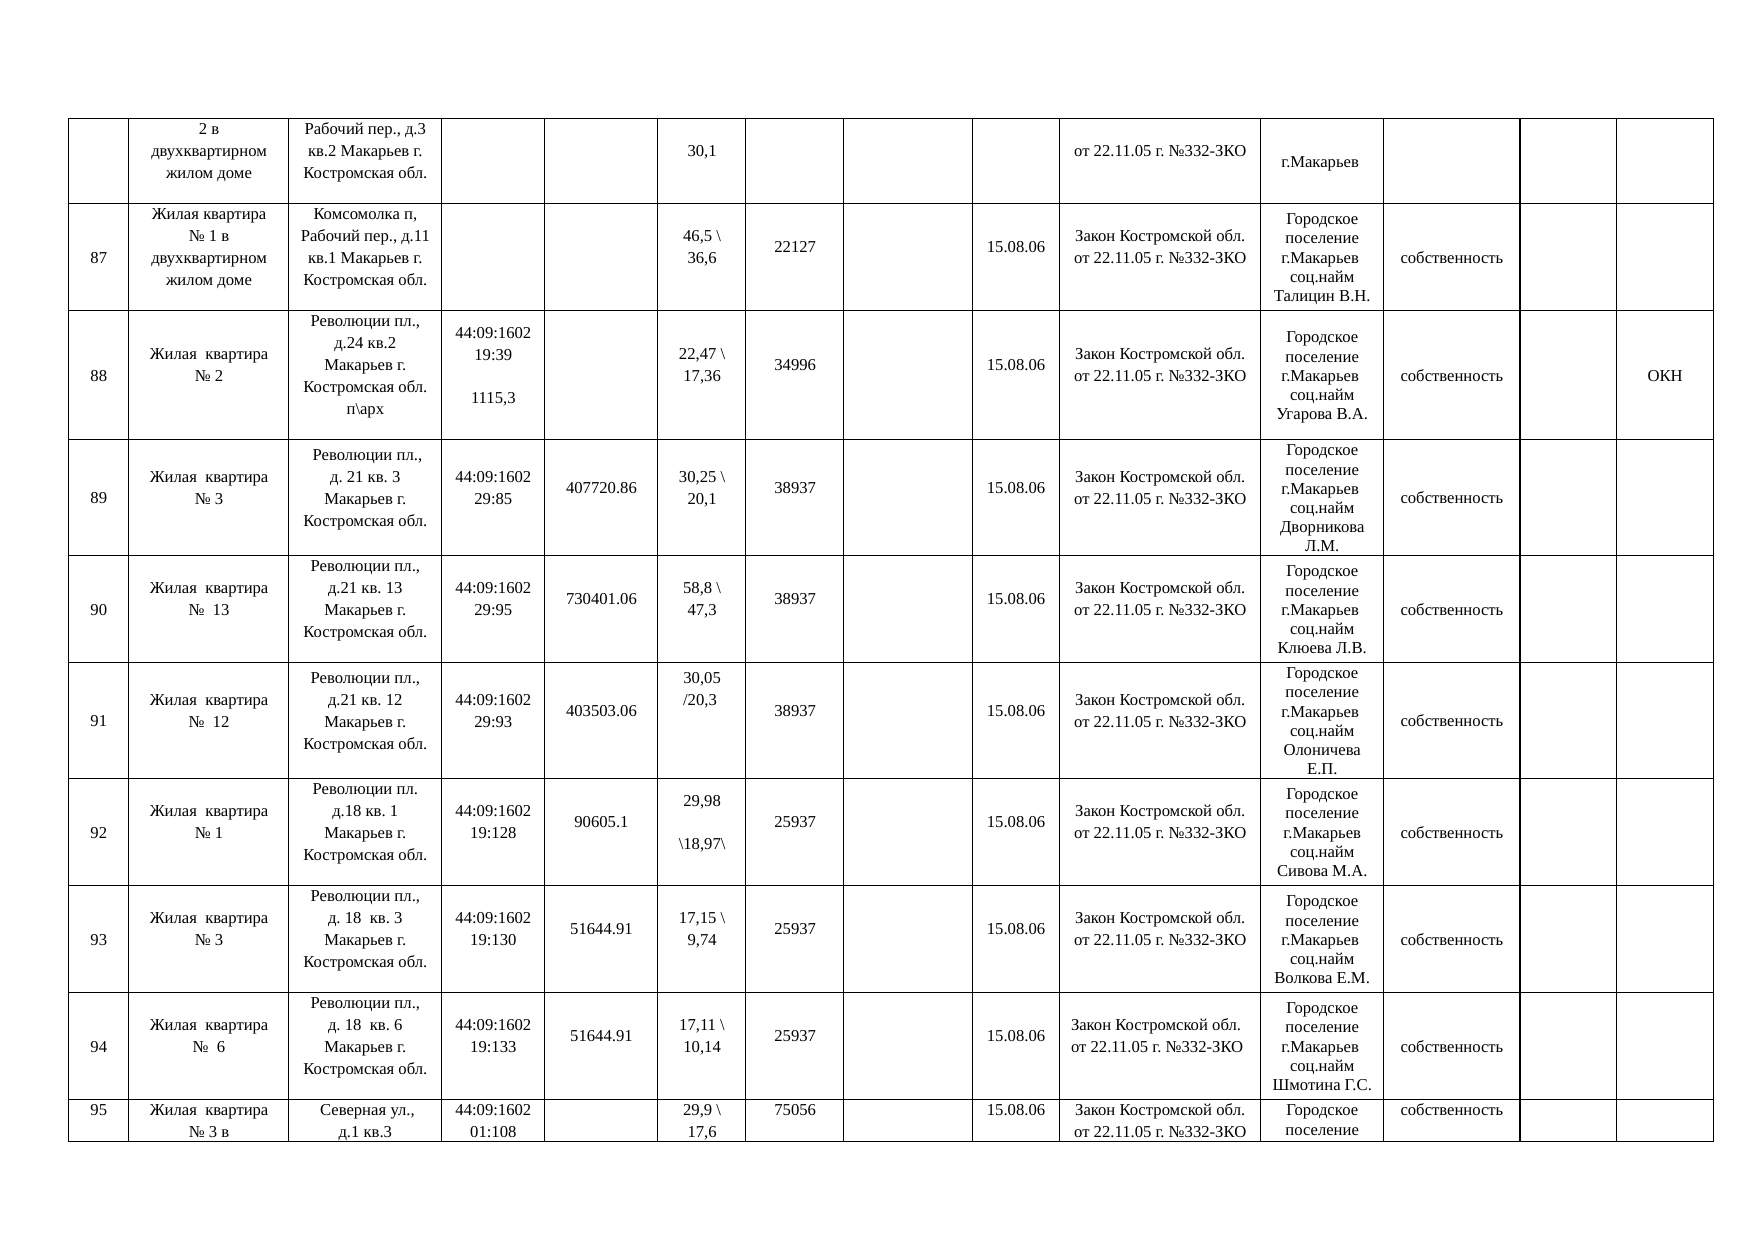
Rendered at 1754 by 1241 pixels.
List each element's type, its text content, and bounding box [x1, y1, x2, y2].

table_cell [545, 311, 657, 439]
table_cell Закон Костромской обл. от 22.11.05 г. №332-ЗКО [1060, 204, 1260, 310]
table_cell [844, 556, 972, 662]
table_cell [844, 1100, 972, 1141]
table_cell 46,5 \36,6 [658, 204, 745, 310]
table_cell 25937 [746, 886, 843, 992]
table_cell 15.08.06 [973, 556, 1059, 662]
table_cell Жилая квартира № 1 в двухквартирном жилом доме [129, 204, 288, 310]
table_cell 15.08.06 [973, 1100, 1059, 1141]
table_cell 17,15 \9,74 [658, 886, 745, 992]
table_cell 15.08.06 [973, 886, 1059, 992]
table_cell 51644,91 [545, 993, 657, 1099]
table_cell [844, 204, 972, 310]
table_cell Закон Костромской обл. от 22.11.05 г. №332-ЗКО [1060, 886, 1260, 992]
table_cell Городское поселение г.Макарьев соц.найм Сивова М.А. [1261, 779, 1383, 885]
table_cell 15.08.06 [973, 311, 1059, 439]
table_cell 38937 [746, 556, 843, 662]
table_cell 44:09:160229:95 [442, 556, 544, 662]
table_cell 44:09:160229:85 [442, 440, 544, 555]
table_cell собственность [1384, 204, 1519, 310]
table_cell 44:09:160219:39 1115,3 [442, 311, 544, 439]
table_cell Северная ул., д.1 кв.3 [289, 1100, 441, 1141]
table_cell [1617, 119, 1713, 203]
table_cell Городское поселение г.Макарьев соц.найм Талицин В.Н. [1261, 204, 1383, 310]
table_cell [1521, 311, 1616, 439]
table_cell Закон Костромской обл. от 22.11.05 г. №332-ЗКО [1060, 1100, 1260, 1141]
table_cell Закон Костромской обл. от 22.11.05 г. №332-ЗКО [1060, 311, 1260, 439]
table_cell 87 [69, 204, 128, 310]
table_cell Закон Костромской обл. от 22.11.05 г. №332-ЗКО [1060, 440, 1260, 555]
table_cell 90605,1 [545, 779, 657, 885]
table_cell Жилая квартира № 13 [129, 556, 288, 662]
table_cell 88 [69, 311, 128, 439]
table_cell [1521, 993, 1616, 1099]
table_cell [1521, 1100, 1616, 1141]
table_cell Жилая квартира № 2 [129, 311, 288, 439]
table_cell Рабочий пер., д.3 кв.2 Макарьев г. Костромская обл. [289, 119, 441, 203]
table_cell 44:09:160229:93 [442, 663, 544, 778]
table_cell [545, 1100, 657, 1141]
table_cell Городское поселение г.Макарьев соц.найм Олоничева Е.П. [1261, 663, 1383, 778]
table_cell Жилая квартира № 3 в [129, 1100, 288, 1141]
table_cell Городское поселение г.Макарьев соц.найм Угарова В.А. [1261, 311, 1383, 439]
table_cell [69, 119, 128, 203]
table_cell от 22.11.05 г. №332-ЗКО [1060, 119, 1260, 203]
table_cell [1617, 1100, 1713, 1141]
table_cell 29,98 \18,97\ [658, 779, 745, 885]
table_cell 51644,91 [545, 886, 657, 992]
table_cell [545, 119, 657, 203]
table_cell собственность [1384, 311, 1519, 439]
table_cell [1617, 204, 1713, 310]
table_cell 94 [69, 993, 128, 1099]
table_cell собственность [1384, 663, 1519, 778]
table_cell 22127 [746, 204, 843, 310]
table_cell [844, 993, 972, 1099]
table_cell Комсомолка п, Рабочий пер., д.11 кв.1 Макарьев г. Костромская обл. [289, 204, 441, 310]
table_cell 44:09:160219:130 [442, 886, 544, 992]
table_cell 38937 [746, 440, 843, 555]
table_cell ОКН [1617, 311, 1713, 439]
table_cell [1617, 993, 1713, 1099]
table_cell Городское поселение [1261, 1100, 1383, 1141]
table_cell 730401,06 [545, 556, 657, 662]
table_cell 25937 [746, 993, 843, 1099]
table_cell 90 [69, 556, 128, 662]
table_cell [746, 119, 843, 203]
table_cell Революции пл., д.21 кв. 13 Макарьев г. Костромская обл. [289, 556, 441, 662]
table_cell 15.08.06 [973, 779, 1059, 885]
table_cell Закон Костромской обл. от 22.11.05 г. №332-ЗКО [1060, 993, 1260, 1099]
table_cell Революции пл., д. 21 кв. 3 Макарьев г. Костромская обл. [289, 440, 441, 555]
table_cell [442, 204, 544, 310]
table_cell 75056 [746, 1100, 843, 1141]
table_cell 89 [69, 440, 128, 555]
table_cell собственность [1384, 556, 1519, 662]
table_cell 44:09:160201:108 [442, 1100, 544, 1141]
table_cell [1384, 119, 1519, 203]
table_cell 15.08.06 [973, 663, 1059, 778]
table_cell Городское поселение г.Макарьев соц.найм Дворникова Л.М. [1261, 440, 1383, 555]
table_cell [1521, 204, 1616, 310]
table_cell собственность [1384, 993, 1519, 1099]
table_cell собственность [1384, 779, 1519, 885]
table_cell Революции пл. д.18 кв. 1 Макарьев г. Костромская обл. [289, 779, 441, 885]
table_cell 95 [69, 1100, 128, 1141]
table_cell 93 [69, 886, 128, 992]
table_cell г.Макарьев [1261, 119, 1383, 203]
table_cell [844, 663, 972, 778]
table_cell [973, 119, 1059, 203]
table_cell [844, 440, 972, 555]
table_cell Жилая квартира № 3 [129, 440, 288, 555]
table_cell собственность [1384, 886, 1519, 992]
table_cell Революции пл., д.21 кв. 12 Макарьев г. Костромская обл. [289, 663, 441, 778]
table_cell Закон Костромской обл. от 22.11.05 г. №332-ЗКО [1060, 663, 1260, 778]
table_cell 58,8 \47,3 [658, 556, 745, 662]
table_cell 38937 [746, 663, 843, 778]
table_cell [1521, 779, 1616, 885]
table_cell 2 в двухквартирном жилом доме [129, 119, 288, 203]
table_cell 403503,06 [545, 663, 657, 778]
table_cell собственность [1384, 1100, 1519, 1141]
table_cell 44:09:160219:133 [442, 993, 544, 1099]
table_cell 17,11 \10,14 [658, 993, 745, 1099]
table_cell [1617, 779, 1713, 885]
table_cell 30,1 [658, 119, 745, 203]
table_cell Городское поселение г.Макарьев соц.найм Шмотина Г.С. [1261, 993, 1383, 1099]
table_cell [1617, 663, 1713, 778]
table_cell [1521, 556, 1616, 662]
table_cell [1521, 663, 1616, 778]
table_cell 91 [69, 663, 128, 778]
table_cell [844, 119, 972, 203]
table_cell Жилая квартира № 3 [129, 886, 288, 992]
table_cell Городское поселение г.Макарьев соц.найм Клюева Л.В. [1261, 556, 1383, 662]
table_cell 34996 [746, 311, 843, 439]
table_cell [1521, 886, 1616, 992]
table_cell 15.08.06 [973, 993, 1059, 1099]
table_cell [1521, 440, 1616, 555]
table_cell [1521, 119, 1616, 203]
table_cell 92 [69, 779, 128, 885]
table_cell Жилая квартира № 12 [129, 663, 288, 778]
table_cell [1617, 440, 1713, 555]
table_cell [844, 779, 972, 885]
table_cell 15.08.06 [973, 440, 1059, 555]
table_cell 22,47 \17,36 [658, 311, 745, 439]
table_cell Закон Костромской обл. от 22.11.05 г. №332-ЗКО [1060, 779, 1260, 885]
table_cell [442, 119, 544, 203]
table_cell Жилая квартира № 6 [129, 993, 288, 1099]
table_cell Городское поселение г.Макарьев соц.найм Волкова Е.М. [1261, 886, 1383, 992]
table_cell 30,05 /20,3 [658, 663, 745, 778]
table_cell Революции пл., д. 18 кв. 6 Макарьев г. Костромская обл. [289, 993, 441, 1099]
table_cell [1617, 556, 1713, 662]
table_cell собственность [1384, 440, 1519, 555]
table_cell 44:09:160219:128 [442, 779, 544, 885]
table_cell 25937 [746, 779, 843, 885]
table_cell 407720,86 [545, 440, 657, 555]
table_cell [545, 204, 657, 310]
table_cell Закон Костромской обл. от 22.11.05 г. №332-ЗКО [1060, 556, 1260, 662]
table_cell [844, 886, 972, 992]
table_cell Революции пл., д. 18 кв. 3 Макарьев г. Костромская обл. [289, 886, 441, 992]
table_cell [1617, 886, 1713, 992]
table_cell Революции пл., д.24 кв.2 Макарьев г. Костромская обл. п\арх [289, 311, 441, 439]
table_cell [844, 311, 972, 439]
table_cell Жилая квартира № 1 [129, 779, 288, 885]
table_cell 15.08.06 [973, 204, 1059, 310]
table_cell 30,25 \20,1 [658, 440, 745, 555]
table_cell 29,9 \17,6 [658, 1100, 745, 1141]
